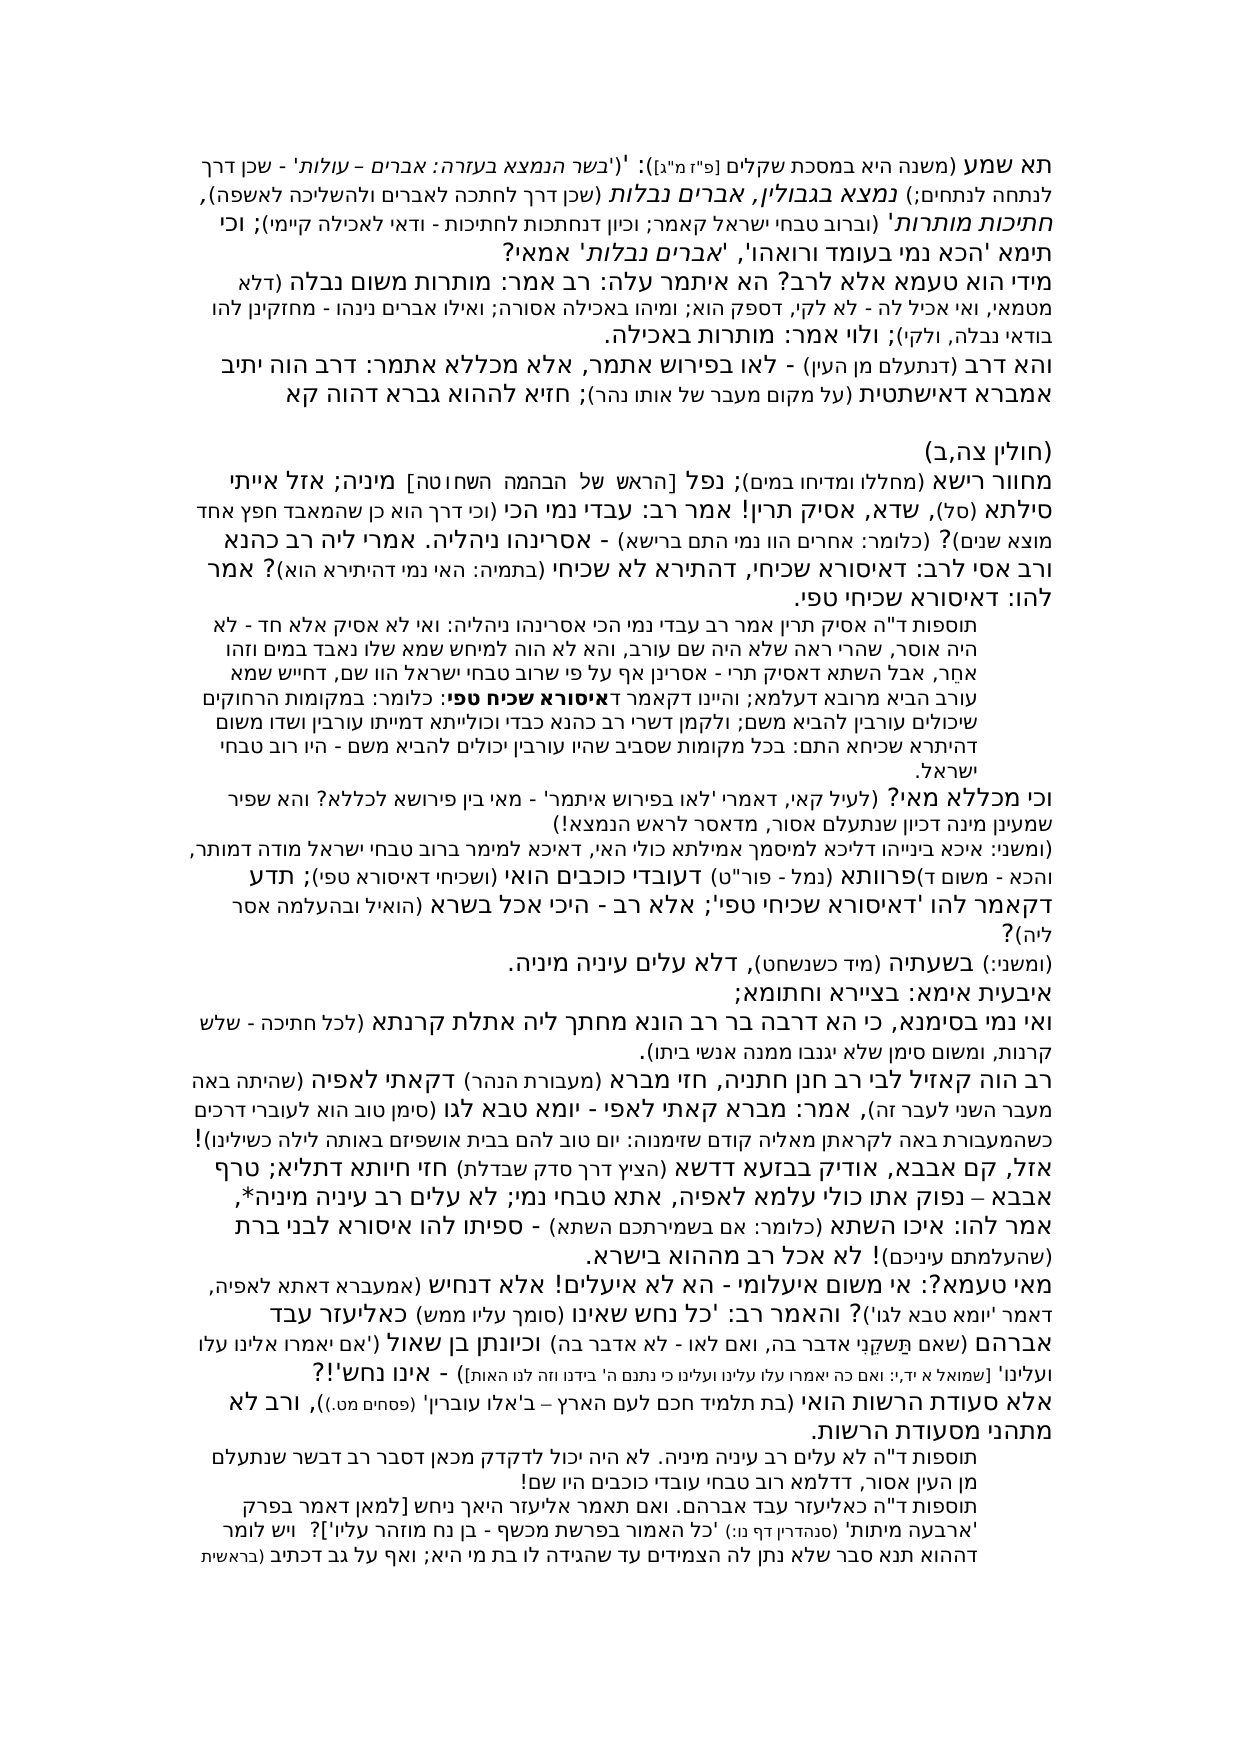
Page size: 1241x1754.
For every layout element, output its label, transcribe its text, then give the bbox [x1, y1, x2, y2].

text רב הוה קאזיל לבי רב חנן חתניה, חזי מברא (מעבורת הנהר) דקאתי לאפיה (שהיתה באה מעבר השני לעבר זה), אמר: מברא קאתי לאפי - יומא טבא לגו (סימן טוב הוא לעוברי דרכים כשהמעבורת באה לקראתן מאליה קודם שזימנוה: יום טוב להם בבית אושפיזם באותה לילה כשילינו)! אזל, קם אבבא, אודיק בבזעא דדשא (הציץ דרך סדק שבדלת) חזי חיותא דתליא; טרף אבבא – נפוק אתו כולי עלמא לאפיה, אתא טבחי נמי; לא עלים רב עיניה מיניה*, אמר להו: איכו השתא (כלומר: אם בשמירתכם השתא) - ספיתו להו איסורא לבני ברת (שהעלמתם עיניכם)! לא אכל רב מההוא בישרא. [187, 1065, 1053, 1270]
text מאי טעמא?: אי משום איעלומי - הא לא איעלים! אלא דנחיש (אמעברא דאתא לאפיה, דאמר 'יומא טבא לגו')? והאמר רב: 'כל נחש שאינו (סומך עליו ממש) כאליעזר עבד אברהם (שאם תַּשקֵנִי אדבר בה, ואם לאו - לא אדבר בה) וכיונתן בן שאול ('אם יאמרו אלינו עלו ועלינו' [שמואל א יד,י: ואם כה יאמרו עלו עלינו ועלינו כי נתנם ה' בידנו וזה לנו האות]) - אינו נחש'!? [187, 1270, 1053, 1387]
text (חולין צה,ב) [187, 437, 1053, 466]
text (ומשני:) בשעתיה (מיד כשנשחט), דלא עלים עיניה מיניה. [187, 949, 1053, 978]
text והא דרב (דנתעלם מן העין) - לאו בפירוש אתמר, אלא מכללא אתמר: דרב הוה יתיב אמברא דאישתטית (על מקום מעבר של אותו נהר); חזיא לההוא גברא דהוה קא [187, 350, 1053, 408]
text תוספות ד"ה כאליעזר עבד אברהם. ואם תאמר אליעזר היאך ניחש [למאן דאמר בפרק 'ארבעה מיתות' (סנהדרין דף נו:) 'כל האמור בפרשת מכשף - בן נח מוזהר עליו']? ויש לומר דההוא תנא סבר שלא נתן לה הצמידים עד שהגידה לו בת מי היא; ואף על גב דכתיב (בראשית [187, 1494, 978, 1567]
text תא שמע (משנה היא במסכת שקלים [פ"ז מ"ג]): '('בשר הנמצא בעזרה: אברים – עולות' - שכן דרך לנתחה לנתחים;) נמצא בגבולין, אברים נבלות (שכן דרך לחתכה לאברים ולהשליכה לאשפה), חתיכות מותרות' (וברוב טבחי ישראל קאמר; וכיון דנחתכות לחתיכות - ודאי לאכילה קיימי); וכי תימא 'הכא נמי בעומד ורואהו', 'אברים נבלות' אמאי? [187, 150, 1053, 267]
text מידי הוא טעמא אלא לרב? הא איתמר עלה: רב אמר: מותרות משום נבלה (דלא מטמאי, ואי אכיל לה - לא לקי, דספק הוא; ומיהו באכילה אסורה; ואילו אברים נינהו - מחזקינן להו בודאי נבלה, ולקי); ולוי אמר: מותרות באכילה. [187, 267, 1053, 350]
text ואי נמי בסימנא, כי הא דרבה בר רב הונא מחתך ליה אתלת קרנתא (לכל חתיכה - שלש קרנות, ומשום סימן שלא יגנבו ממנה אנשי ביתו). [187, 1007, 1053, 1065]
text תוספות ד"ה אסיק תרין אמר רב עבדי נמי הכי אסרינהו ניהליה: ואי לא אסיק אלא חד - לא היה אוסר, שהרי ראה שלא היה שם עורב, והא לא הוה למיחש שמא שלו נאבד במים וזהו אחֵר, אבל השתא דאסיק תרי - אסרינן אף על פי שרוב טבחי ישראל הוו שם, דחייש שמא עורב הביא מרובא דעלמא; והיינו דקאמר דאיסורא שכיח טפי: כלומר: במקומות הרחוקים שיכולים עורבין להביא משם; ולקמן דשרי רב כהנא כבדי וכולייתא דמייתו עורבין ושדו משום דהיתרא שכיחא התם: בכל מקומות שסביב שהיו עורבין יכולים להביא משם - היו רוב טבחי ישראל. [187, 613, 978, 783]
text תוספות ד"ה לא עלים רב עיניה מיניה. לא היה יכול לדקדק מכאן דסבר רב דבשר שנתעלם מן העין אסור, דדלמא רוב טבחי עובדי כוכבים היו שם! [187, 1445, 978, 1494]
text איבעית אימא: בציירא וחתומא; [187, 978, 1053, 1007]
text אלא סעודת הרשות הואי (בת תלמיד חכם לעם הארץ – ב'אלו עוברין' (פסחים מט.)), ורב לא מתהני מסעודת הרשות. [187, 1387, 1053, 1445]
text וכי מכללא מאי? (לעיל קאי, דאמרי 'לאו בפירוש איתמר' - מאי בין פירושא לכללא? והא שפיר שמעינן מינה דכיון שנתעלם אסור, מדאסר לראש הנמצא!) [187, 783, 1053, 837]
text מחוור רישא (מחללו ומדיחו במים); נפל [הראש של הבהמה השחוטה] מיניה; אזל אייתי סילתא (סל), שדא, אסיק תרין! אמר רב: עבדי נמי הכי (וכי דרך הוא כן שהמאבד חפץ אחד מוצא שנים)? (כלומר: אחרים הוו נמי התם ברישא) - אסרינהו ניהליה. אמרי ליה רב כהנא ורב אסי לרב: דאיסורא שכיחי, דהתירא לא שכיחי (בתמיה: האי נמי דהיתירא הוא)? אמר להו: דאיסורא שכיחי טפי. [187, 466, 1053, 613]
text (ומשני: איכא בינייהו דליכא למיסמך אמילתא כולי האי, דאיכא למימר ברוב טבחי ישראל מודה דמותר, והכא - משום ד)פרוותא (נמל - פור"ט) דעובדי כוכבים הואי (ושכיחי דאיסורא טפי); תדע דקאמר להו 'דאיסורא שכיחי טפי'; אלא רב - היכי אכל בשרא (הואיל ובהעלמה אסר ליה)? [187, 837, 1053, 949]
